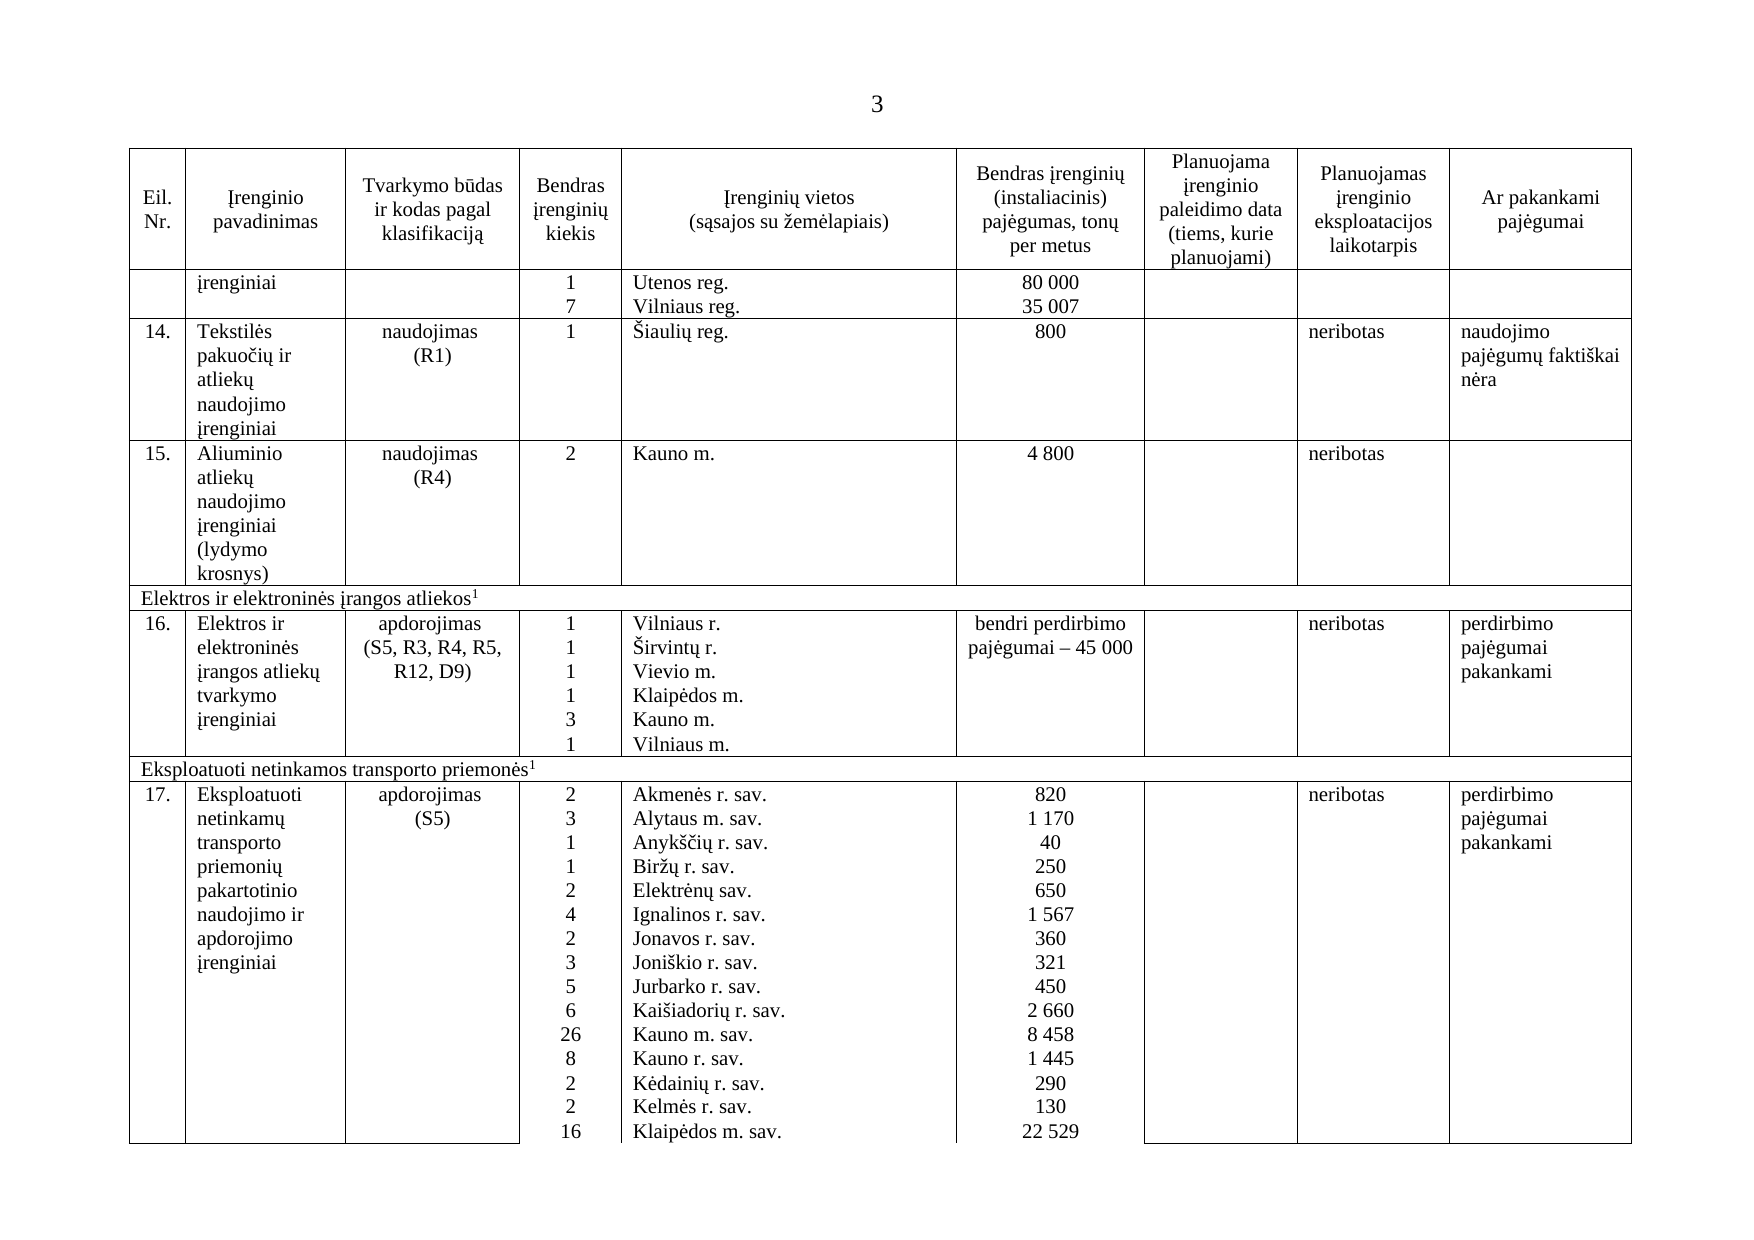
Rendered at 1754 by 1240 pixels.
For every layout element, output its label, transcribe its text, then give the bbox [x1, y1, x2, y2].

table_header Bendras įrenginių (instaliacinis) pajėgumas, tonų per metus [957, 149, 1144, 269]
table_cell įrenginiai [186, 270, 345, 318]
table_cell bendri perdirbimo pajėgumai – 45 000 [957, 611, 1144, 756]
table_cell apdorojimas (S5, R3, R4, R5, R12, D9) [346, 611, 519, 756]
table_header Eil.Nr. [130, 149, 185, 269]
table_cell [1145, 611, 1297, 756]
table_cell [1298, 270, 1449, 318]
table_cell apdorojimas (S5) [346, 782, 519, 1143]
table_cell [1145, 270, 1297, 318]
table_cell Akmenės r. sav. Alytaus m. sav. Anykščių r. sav. Biržų r. sav. Elektrėnų sav. Ignalinos r. sav. Jonavos r. sav. Joniškio r. sav. Jurbarko r. sav. Kaišiadorių r. sav. Kauno m. sav. Kauno r. sav. Kėdainių r. sav. Kelmės r. sav. Klaipėdos m. sav. [622, 782, 956, 1143]
table_cell [1145, 441, 1297, 585]
table_cell [130, 270, 185, 318]
table_cell Eksploatuoti netinkamos transporto priemonės1 [130, 757, 1631, 781]
table_cell 800 [957, 319, 1144, 439]
table_cell [1145, 319, 1297, 439]
table_cell Šiaulių reg. [622, 319, 956, 439]
table_cell 14. [130, 319, 185, 439]
table_cell 17. [130, 782, 185, 1143]
table_cell Kauno m. [622, 441, 956, 585]
table_cell 4 800 [957, 441, 1144, 585]
table_header Ar pakankami pajėgumai [1450, 149, 1631, 269]
table_cell naudojimo pajėgumų faktiškai nėra [1450, 319, 1631, 439]
table_cell neribotas [1298, 611, 1449, 756]
table_cell perdirbimo pajėgumai pakankami [1450, 611, 1631, 756]
table_header Tvarkymo būdas ir kodas pagal klasifikaciją [346, 149, 519, 269]
table_header Planuojama įrenginio paleidimo data (tiems, kurie planuojami) [1145, 149, 1297, 269]
table_cell neribotas [1298, 441, 1449, 585]
table_cell 1 [520, 319, 621, 439]
table_cell Tekstilės pakuočių ir atliekų naudojimo įrenginiai [186, 319, 345, 439]
table_cell Eksploatuoti netinkamų transporto priemonių pakartotinio naudojimo ir apdorojimo įrenginiai [186, 782, 345, 1143]
table_header Planuojamas įrenginio eksploatacijos laikotarpis [1298, 149, 1449, 269]
table_cell [1450, 270, 1631, 318]
table_cell naudojimas (R4) [346, 441, 519, 585]
table_cell 1 7 [520, 270, 621, 318]
table_cell Utenos reg. Vilniaus reg. [622, 270, 956, 318]
table_cell [346, 270, 519, 318]
table_cell neribotas [1298, 782, 1449, 1143]
table_cell Elektros ir elektroninės įrangos atliekos1 [130, 586, 1631, 610]
table_header Bendras įrenginių kiekis [520, 149, 621, 269]
table_cell 80 000 35 007 [957, 270, 1144, 318]
table_cell [1450, 441, 1631, 585]
table_cell perdirbimo pajėgumai pakankami [1450, 782, 1631, 1143]
table_cell naudojimas (R1) [346, 319, 519, 439]
table_cell Vilniaus r. Širvintų r. Vievio m. Klaipėdos m. Kauno m. Vilniaus m. [622, 611, 956, 756]
table_cell Aliuminio atliekų naudojimo įrenginiai (lydymo krosnys) [186, 441, 345, 585]
table_cell 15. [130, 441, 185, 585]
table_cell 2 3 1 1 2 4 2 3 5 6 26 8 2 2 16 [520, 782, 621, 1143]
table_cell 1 1 1 1 3 1 [520, 611, 621, 756]
table_cell 16. [130, 611, 185, 756]
table_cell 820 1 170 40 250 650 1 567 360 321 450 2 660 8 458 1 445 290 130 22 529 [957, 782, 1144, 1143]
table_header Įrenginių vietos (sąsajos su žemėlapiais) [622, 149, 956, 269]
table_header Įrenginio pavadinimas [186, 149, 345, 269]
table_cell 2 [520, 441, 621, 585]
table_cell Elektros ir elektroninės įrangos atliekų tvarkymo įrenginiai [186, 611, 345, 756]
table_cell [1145, 782, 1297, 1143]
table_cell neribotas [1298, 319, 1449, 439]
